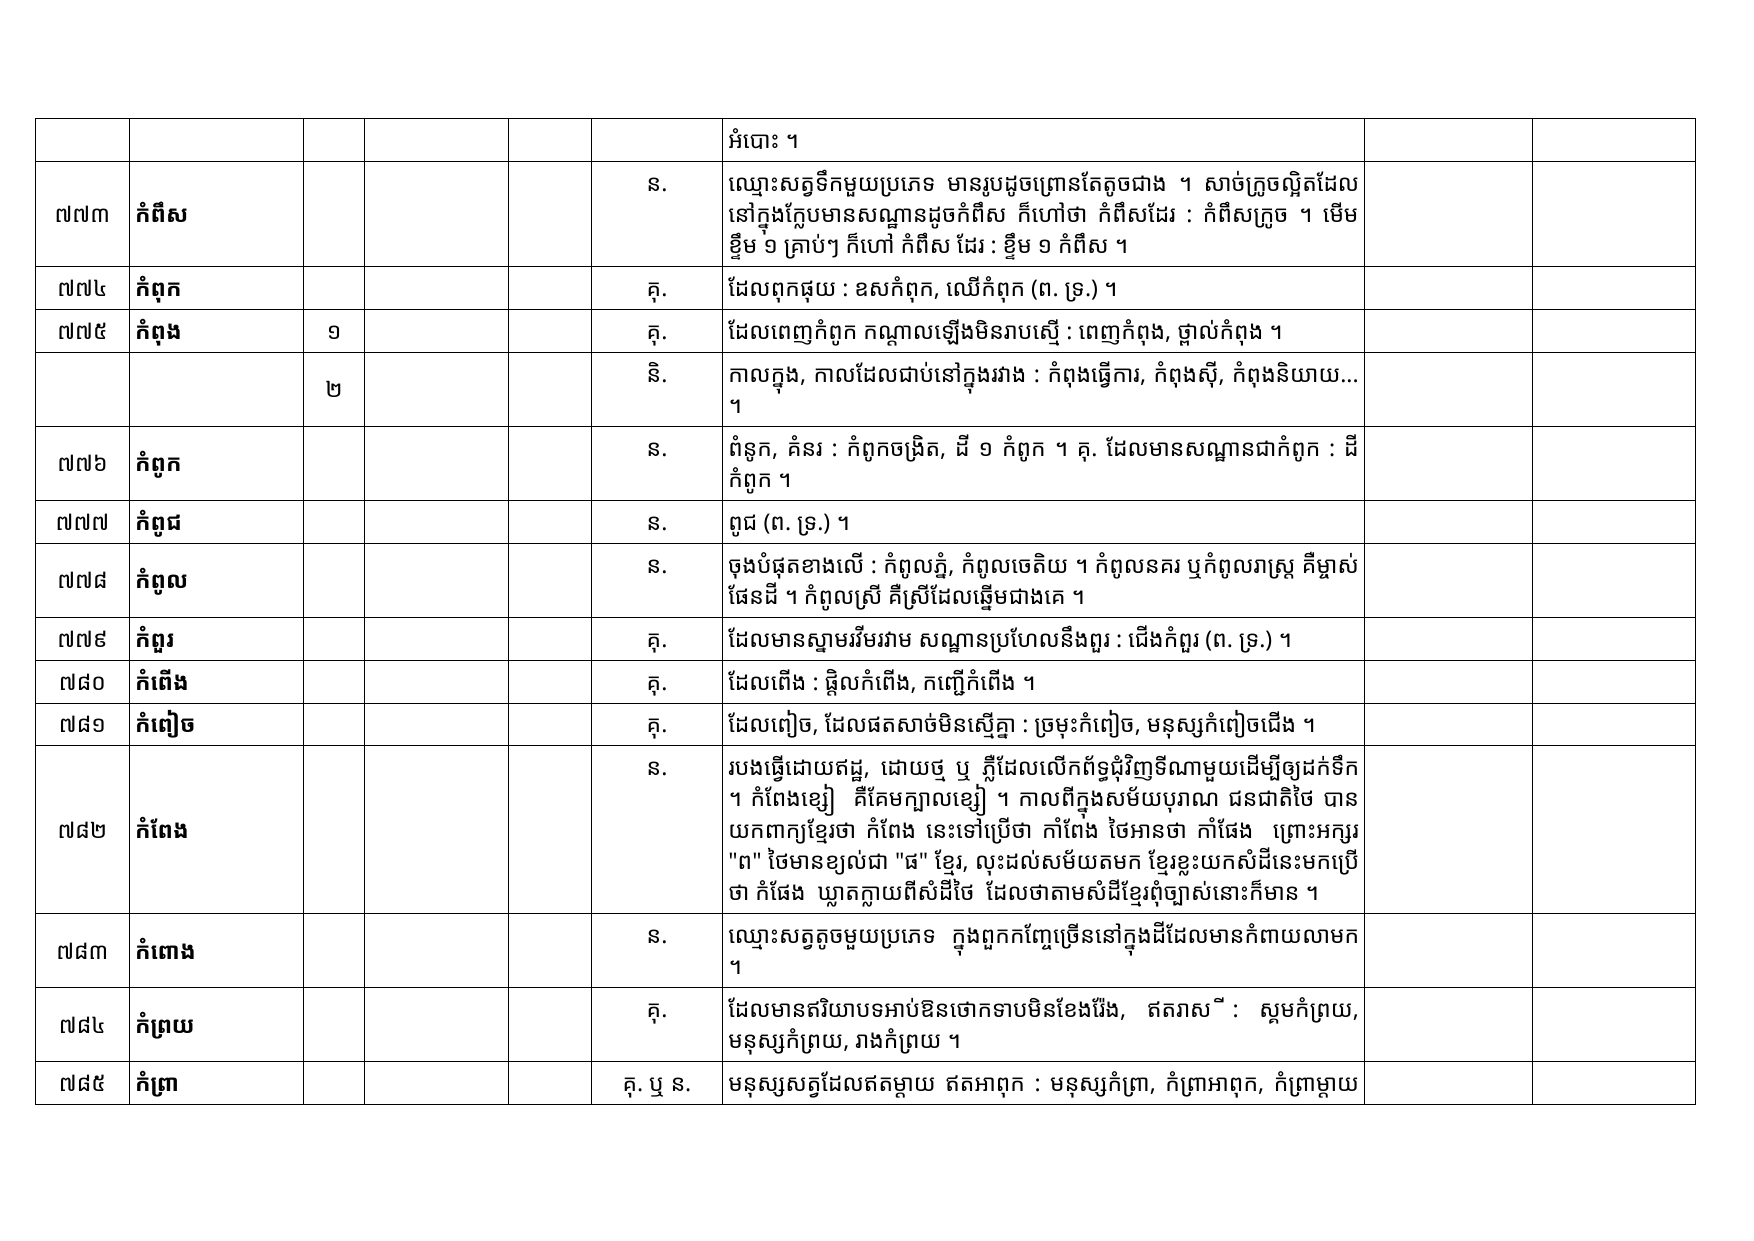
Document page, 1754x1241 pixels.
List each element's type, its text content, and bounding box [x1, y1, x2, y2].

table_cell មនុស្ស​សត្វ​ដែល​ឥត​ម្ដាយ ឥត​អាពុក : មនុស្ស​កំព្រា, កំព្រា​អាពុក, កំព្រា​ម្ដាយ [723, 1062, 1364, 1104]
table_cell [509, 267, 591, 309]
table_cell កំពែង [130, 746, 303, 913]
table_cell ៧៧៣ [36, 162, 129, 266]
table_cell គុ. ឬ ន. [592, 1062, 722, 1104]
table_cell [304, 661, 364, 702]
table_cell [1533, 544, 1695, 617]
table_cell ចុង​បំផុត​ខាង​លើ : កំពូល​ភ្នំ, កំពូល​ចេតិយ ។ កំពូល​នគរ ឬ​កំពូល​រាស្រ្ត គឺ​ម្ចាស់​ផែន​ដី ។ កំពូល​ស្រី គឺ​ស្រី​ដែល​ឆ្នើម​ជាង​គេ ។ [723, 544, 1364, 617]
table_cell គុ. [592, 661, 722, 702]
table_cell កំពួរ [130, 618, 303, 660]
table_cell កំពោង [130, 914, 303, 987]
table_cell [304, 267, 364, 309]
table_cell [365, 119, 508, 161]
table_cell អំបោះ ។ [723, 119, 1364, 161]
table_cell ន. [592, 746, 722, 913]
table_cell ដែល​ពុក​ផុយ : ឧស​កំពុក, ឈើ​កំពុក (ព. ទ្រ.) ។ [723, 267, 1364, 309]
table_cell កំព្រា [130, 1062, 303, 1104]
table_cell [304, 1062, 364, 1104]
table_cell កំពូជ [130, 501, 303, 543]
table_cell ៧៨៤ [36, 988, 129, 1061]
table_cell [1533, 704, 1695, 745]
table_cell [509, 988, 591, 1061]
table_cell កំពូក [130, 427, 303, 500]
table_cell [1365, 427, 1532, 500]
table_cell ៧៧៥ [36, 310, 129, 352]
table_cell [509, 501, 591, 543]
table_cell [509, 1062, 591, 1104]
table_cell ដែល​មាន​ឥរិយាបទ​អាប់ឱន​ថោកទាប​មិន​ខែងរ៉ែង, ឥត​រាសី : ស្គម​កំព្រយ, មនុស្ស​កំព្រយ, រាង​កំព្រយ ។ [723, 988, 1364, 1061]
table_cell [365, 914, 508, 987]
table_cell ៧៧៩ [36, 618, 129, 660]
table_cell [509, 661, 591, 702]
table_cell ន. [592, 162, 722, 266]
table_cell ន. [592, 427, 722, 500]
table_cell ៧៧៨ [36, 544, 129, 617]
table_cell [304, 544, 364, 617]
table_cell កំព្រយ [130, 988, 303, 1061]
table_cell [365, 544, 508, 617]
table_cell [509, 119, 591, 161]
table_cell [1365, 914, 1532, 987]
table_cell [509, 704, 591, 745]
table_cell [36, 119, 129, 161]
table_cell ដែល​ពេញ​កំពូក កណ្ដាល​ឡើង​មិន​រាប​ស្មើ : ពេញ​កំពុង, ថ្ពាល់​កំពុង ។ [723, 310, 1364, 352]
table_cell [304, 704, 364, 745]
table_cell [509, 162, 591, 266]
table_cell [1365, 746, 1532, 913]
table_cell [365, 267, 508, 309]
table_cell ៧៧៦ [36, 427, 129, 500]
table_cell [509, 427, 591, 500]
table_cell [1533, 162, 1695, 266]
table_cell [1533, 988, 1695, 1061]
table_cell [1533, 501, 1695, 543]
table_cell [365, 704, 508, 745]
table_cell [1365, 661, 1532, 702]
table_cell [365, 310, 508, 352]
table_cell [36, 353, 129, 426]
table_cell របង​ធ្វើ​ដោយ​ឥដ្ឋ, ដោយ​ថ្ម ឬ ភ្លឺ​ដែល​លើក​ព័ទ្ធ​ជុំ​វិញ​ទី​ណាមួយ​ដើម្បី​ឲ្យ​ដក់​ទឹក ។ កំពែង​ខ្សៀ គឺ​គែម​ក្បាល​ខ្សៀ ។ កាល​ពី​ក្នុង​សម័យ​បុរាណ ជន​ជាតិ​ថៃ បាន​យក​ពាក្យ​ខ្មែរ​ថា កំពែង នេះ​ទៅ​ប្រើ​ថា កាំពែង ថៃ​អាន​ថា កាំផែង ព្រោះ​អក្សរ "ព" ថៃ​មាន​ខ្យល់​ជា "ផ" ខ្មែរ, លុះ​ដល់​សម័យ​ត​មក ខ្មែរ​ខ្លះ​យក​សំដី​នេះ​មក​ប្រើ​ថា កំផែង ឃ្លាត​ក្លាយ​ពី​សំដី​ថៃ ដែល​ថា​តាម​សំដី​ខ្មែរ​ពុំ​ច្បាស់​នោះ​ក៏​មាន ។ [723, 746, 1364, 913]
table_cell ដែល​ពើង : ផ្តិល​កំពើង, កញ្ជើ​កំពើង ។ [723, 661, 1364, 702]
table_cell [1365, 501, 1532, 543]
table_cell និ. [592, 353, 722, 426]
table_cell [304, 618, 364, 660]
table_cell ២ [304, 353, 364, 426]
table_cell កាល​ក្នុង, កាល​ដែល​ជាប់​នៅ​ក្នុង​រវាង : កំពុង​ធ្វើ​ការ, កំពុង​ស៊ី, កំពុង​និយាយ... ។ [723, 353, 1364, 426]
table_cell ន. [592, 914, 722, 987]
table_cell ន. [592, 501, 722, 543]
table_cell [1365, 544, 1532, 617]
table_cell [1533, 427, 1695, 500]
table_cell ១ [304, 310, 364, 352]
table_cell [365, 427, 508, 500]
table_cell [1533, 267, 1695, 309]
table_cell គុ. [592, 267, 722, 309]
table_cell [1533, 310, 1695, 352]
table_cell កំពៀច [130, 704, 303, 745]
table_cell កំពឹស [130, 162, 303, 266]
table_cell [509, 746, 591, 913]
table_cell [365, 661, 508, 702]
table_cell [365, 1062, 508, 1104]
table_cell [365, 353, 508, 426]
table_cell [304, 501, 364, 543]
table_cell [1533, 618, 1695, 660]
table_cell [365, 501, 508, 543]
table_cell [1365, 353, 1532, 426]
table_cell ៧៨៣ [36, 914, 129, 987]
table_cell [365, 162, 508, 266]
table_cell ពូជ (ព. ទ្រ.) ។ [723, 501, 1364, 543]
table_cell [509, 544, 591, 617]
table_cell ៧៨២ [36, 746, 129, 913]
table_cell ៧៨៥ [36, 1062, 129, 1104]
table_cell ៧៨០ [36, 661, 129, 702]
table_cell ៧៧៤ [36, 267, 129, 309]
table_cell [304, 988, 364, 1061]
table_cell [365, 618, 508, 660]
table_cell ៧៧៧ [36, 501, 129, 543]
table_cell [1365, 618, 1532, 660]
table_cell [1365, 704, 1532, 745]
table_cell គុ. [592, 704, 722, 745]
table_cell កំពុង [130, 310, 303, 352]
table_cell ឈ្មោះ​សត្វ​ទឹក​មួយ​ប្រភេទ មាន​រូប​ដូច​ព្រោន​តែ​តូច​ជាង ។ សាច់​ក្រូច​ល្អិត​ដែល​នៅ​ក្នុង​ក្លែប​មាន​សណ្ឋាន​ដូច​កំពឹស ក៏​ហៅ​ថា​ កំពឹស​ដែរ : កំពឹស​ក្រូច ។ មើម​ខ្ទឹម ១ គ្រាប់​ៗ ក៏​ហៅ កំពឹស ដែរ : ខ្ទឹម ១ កំពឹស ។ [723, 162, 1364, 266]
table_cell [509, 353, 591, 426]
table_cell ដែល​ពៀច, ដែល​ផត​សាច់​មិន​ស្មើ​គ្នា : ច្រមុះ​កំពៀច, មនុស្ស​កំពៀច​ជើង ។ [723, 704, 1364, 745]
table_cell ឈ្មោះ​សត្វ​តូច​មួយ​ប្រភេទ ក្នុង​ពួក​កញ្ចែ​ច្រើន​នៅ​ក្នុង​ដី​ដែល​មាន​កំពាយ​លាមក ។ [723, 914, 1364, 987]
table_cell កំពូល [130, 544, 303, 617]
table_cell ពំនូក, គំនរ : កំពូក​ចង្រិត, ដី ១ កំពូក ។ គុ. ដែល​មាន​សណ្ឋាន​ជា​កំពូក : ដី​កំពូក ។ [723, 427, 1364, 500]
table_cell គុ. [592, 988, 722, 1061]
table_cell [130, 353, 303, 426]
table_cell [1365, 988, 1532, 1061]
table_cell ន. [592, 544, 722, 617]
table_cell [304, 914, 364, 987]
table_cell [304, 746, 364, 913]
table_cell [304, 162, 364, 266]
table_cell [304, 427, 364, 500]
table_cell [1533, 119, 1695, 161]
table_cell [1365, 119, 1532, 161]
table_cell [365, 746, 508, 913]
table_cell [1533, 1062, 1695, 1104]
table_cell កំពើង [130, 661, 303, 702]
table_cell គុ. [592, 310, 722, 352]
table_cell [365, 988, 508, 1061]
table_cell កំពុក [130, 267, 303, 309]
table_cell [304, 119, 364, 161]
table_cell [1365, 162, 1532, 266]
table_cell [509, 310, 591, 352]
table_cell [1365, 1062, 1532, 1104]
table_cell [592, 119, 722, 161]
table_cell [509, 914, 591, 987]
table_cell [1533, 746, 1695, 913]
table_cell ដែល​មាន​ស្នាម​រវីមរវាម សណ្ឋាន​ប្រហែល​នឹង​ពួរ : ជើង​កំពួរ (ព. ទ្រ.) ។ [723, 618, 1364, 660]
table_cell [1533, 661, 1695, 702]
table_cell [130, 119, 303, 161]
table_cell [509, 618, 591, 660]
table_cell គុ. [592, 618, 722, 660]
table_cell [1365, 267, 1532, 309]
table_cell [1365, 310, 1532, 352]
table_cell [1533, 353, 1695, 426]
table_cell ៧៨១ [36, 704, 129, 745]
table_cell [1533, 914, 1695, 987]
